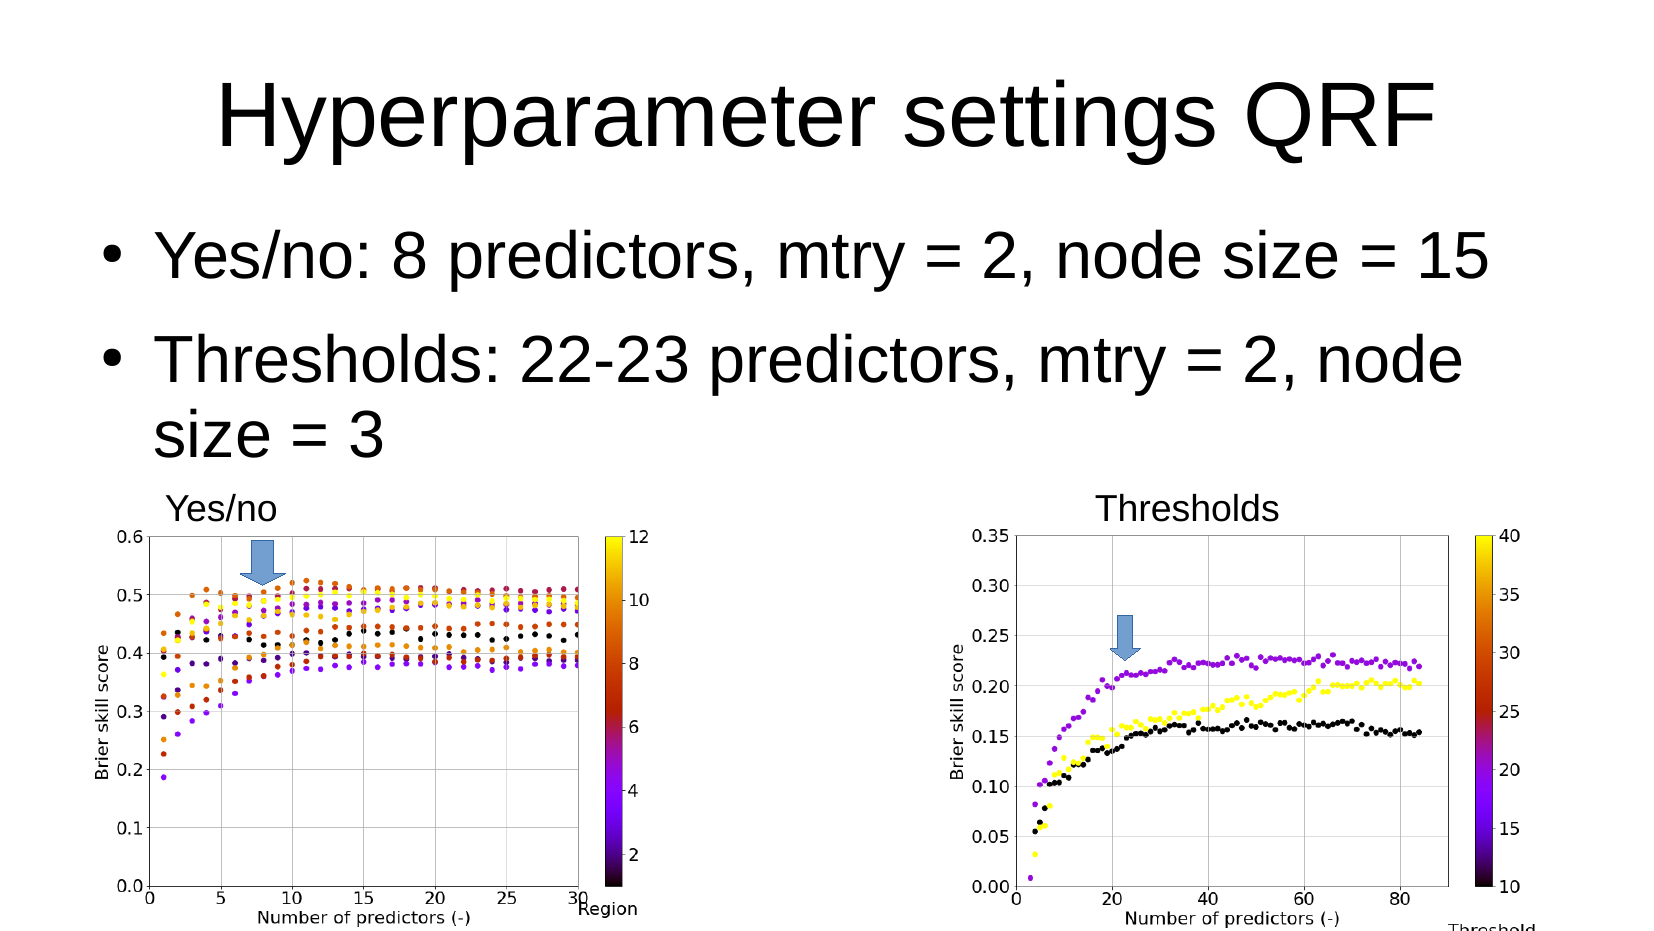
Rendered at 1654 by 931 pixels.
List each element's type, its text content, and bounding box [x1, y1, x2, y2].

picture [90, 524, 655, 931]
picture [945, 523, 1541, 931]
text_box Yes/no [150, 480, 293, 537]
text_box [1110, 615, 1141, 661]
title Hyperparameter settings QRF [82, 37, 1571, 193]
text_box [240, 540, 286, 586]
text_box Thresholds [1080, 480, 1295, 523]
list Yes/no: 8 predictors, mtry = 2, node size = 15 Thresholds: 22-23 predictors, mtry = 2, node size = 3 [82, 217, 1571, 758]
